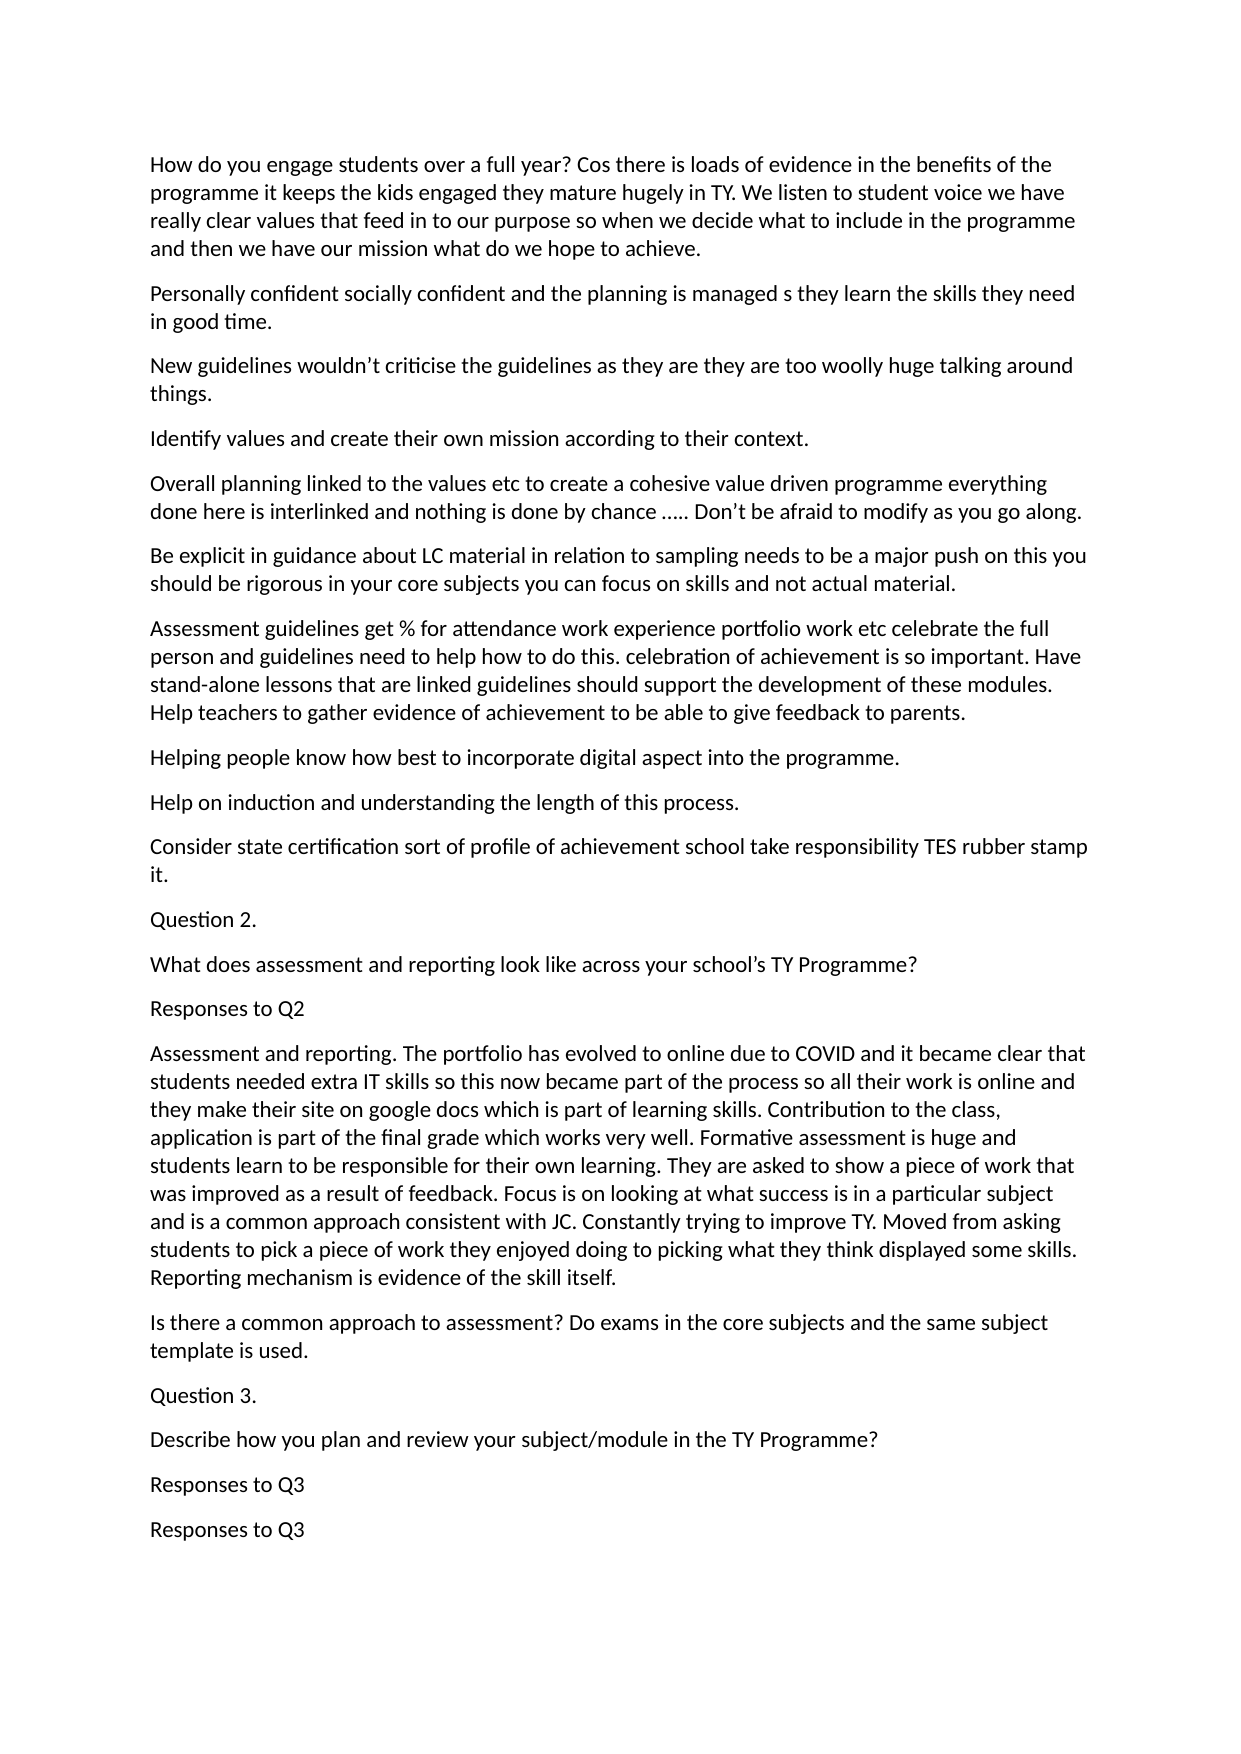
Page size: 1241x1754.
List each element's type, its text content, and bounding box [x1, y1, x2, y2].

text Assessment guidelines get % for attendance work experience portfolio work etc celebrate the full person and guidelines need to help how to do this. celebration of achievement is so important. Have stand-alone lessons that are linked guidelines should support the development of these modules. Help teachers to gather evidence of achievement to be able to give feedback to parents. [150, 614, 1090, 726]
text Help on induction and understanding the length of this process. [150, 788, 1090, 816]
text Responses to Q3 [150, 1470, 1090, 1498]
text Identify values and create their own mission according to their context. [150, 424, 1090, 452]
text Personally confident socially confident and the planning is managed s they learn the skills they need in good time. [150, 279, 1090, 335]
text Assessment and reporting. The portfolio has evolved to online due to COVID and it became clear that students needed extra IT skills so this now became part of the process so all their work is online and they make their site on google docs which is part of learning skills. Contribution to the class, application is part of the final grade which works very well. Formative assessment is huge and students learn to be responsible for their own learning. They are asked to show a piece of work that was improved as a result of feedback. Focus is on looking at what success is in a particular subject and is a common approach consistent with JC. Constantly trying to improve TY. Moved from asking students to pick a piece of work they enjoyed doing to picking what they think displayed some skills. Reporting mechanism is evidence of the skill itself. [150, 1039, 1090, 1291]
text Question 2. [150, 905, 1090, 933]
text Question 3. [150, 1381, 1090, 1409]
text Responses to Q3 [150, 1515, 1090, 1543]
text Responses to Q2 [150, 994, 1090, 1022]
text Helping people know how best to incorporate digital aspect into the programme. [150, 743, 1090, 771]
text Overall planning linked to the values etc to create a cohesive value driven programme everything done here is interlinked and nothing is done by chance ….. Don’t be afraid to modify as you go along. [150, 469, 1090, 525]
text New guidelines wouldn’t criticise the guidelines as they are they are too woolly huge talking around things. [150, 351, 1090, 407]
text How do you engage students over a full year? Cos there is loads of evidence in the benefits of the programme it keeps the kids engaged they mature hugely in TY. We listen to student voice we have really clear values that feed in to our purpose so when we decide what to include in the programme and then we have our mission what do we hope to achieve. [150, 150, 1090, 262]
text Describe how you plan and review your subject/module in the TY Programme? [150, 1425, 1090, 1453]
text Consider state certification sort of profile of achievement school take responsibility TES rubber stamp it. [150, 832, 1090, 888]
text Be explicit in guidance about LC material in relation to sampling needs to be a major push on this you should be rigorous in your core subjects you can focus on skills and not actual material. [150, 542, 1090, 598]
text What does assessment and reporting look like across your school’s TY Programme? [150, 950, 1090, 978]
text Is there a common approach to assessment? Do exams in the core subjects and the same subject template is used. [150, 1308, 1090, 1364]
